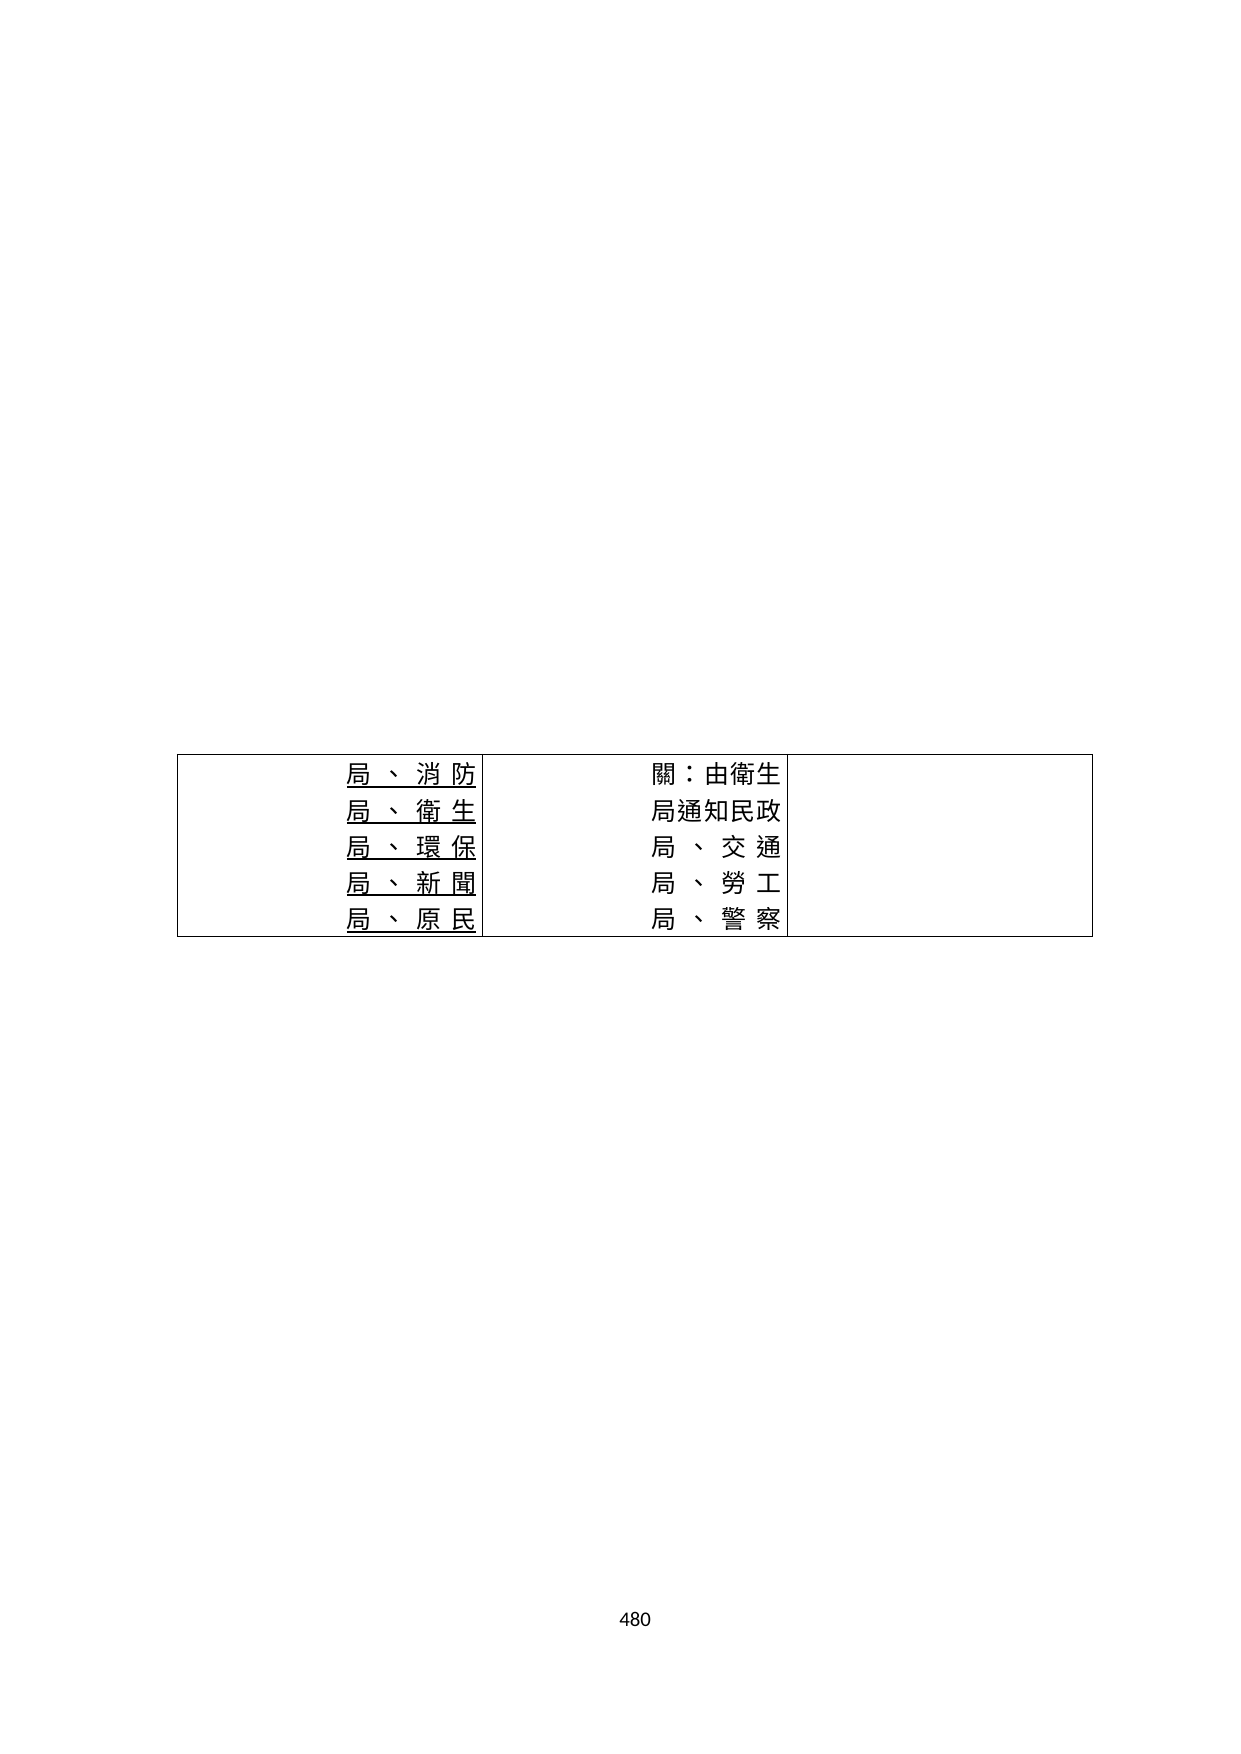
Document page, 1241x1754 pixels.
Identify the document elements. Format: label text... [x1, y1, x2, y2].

table_cell 局、消防局、衛生局、環保局、新聞局、原民 [178, 755, 482, 936]
table_cell [788, 755, 1092, 936]
table_cell 關：由衛生局通知民政局、交通局、勞工局、警察 [483, 755, 787, 936]
